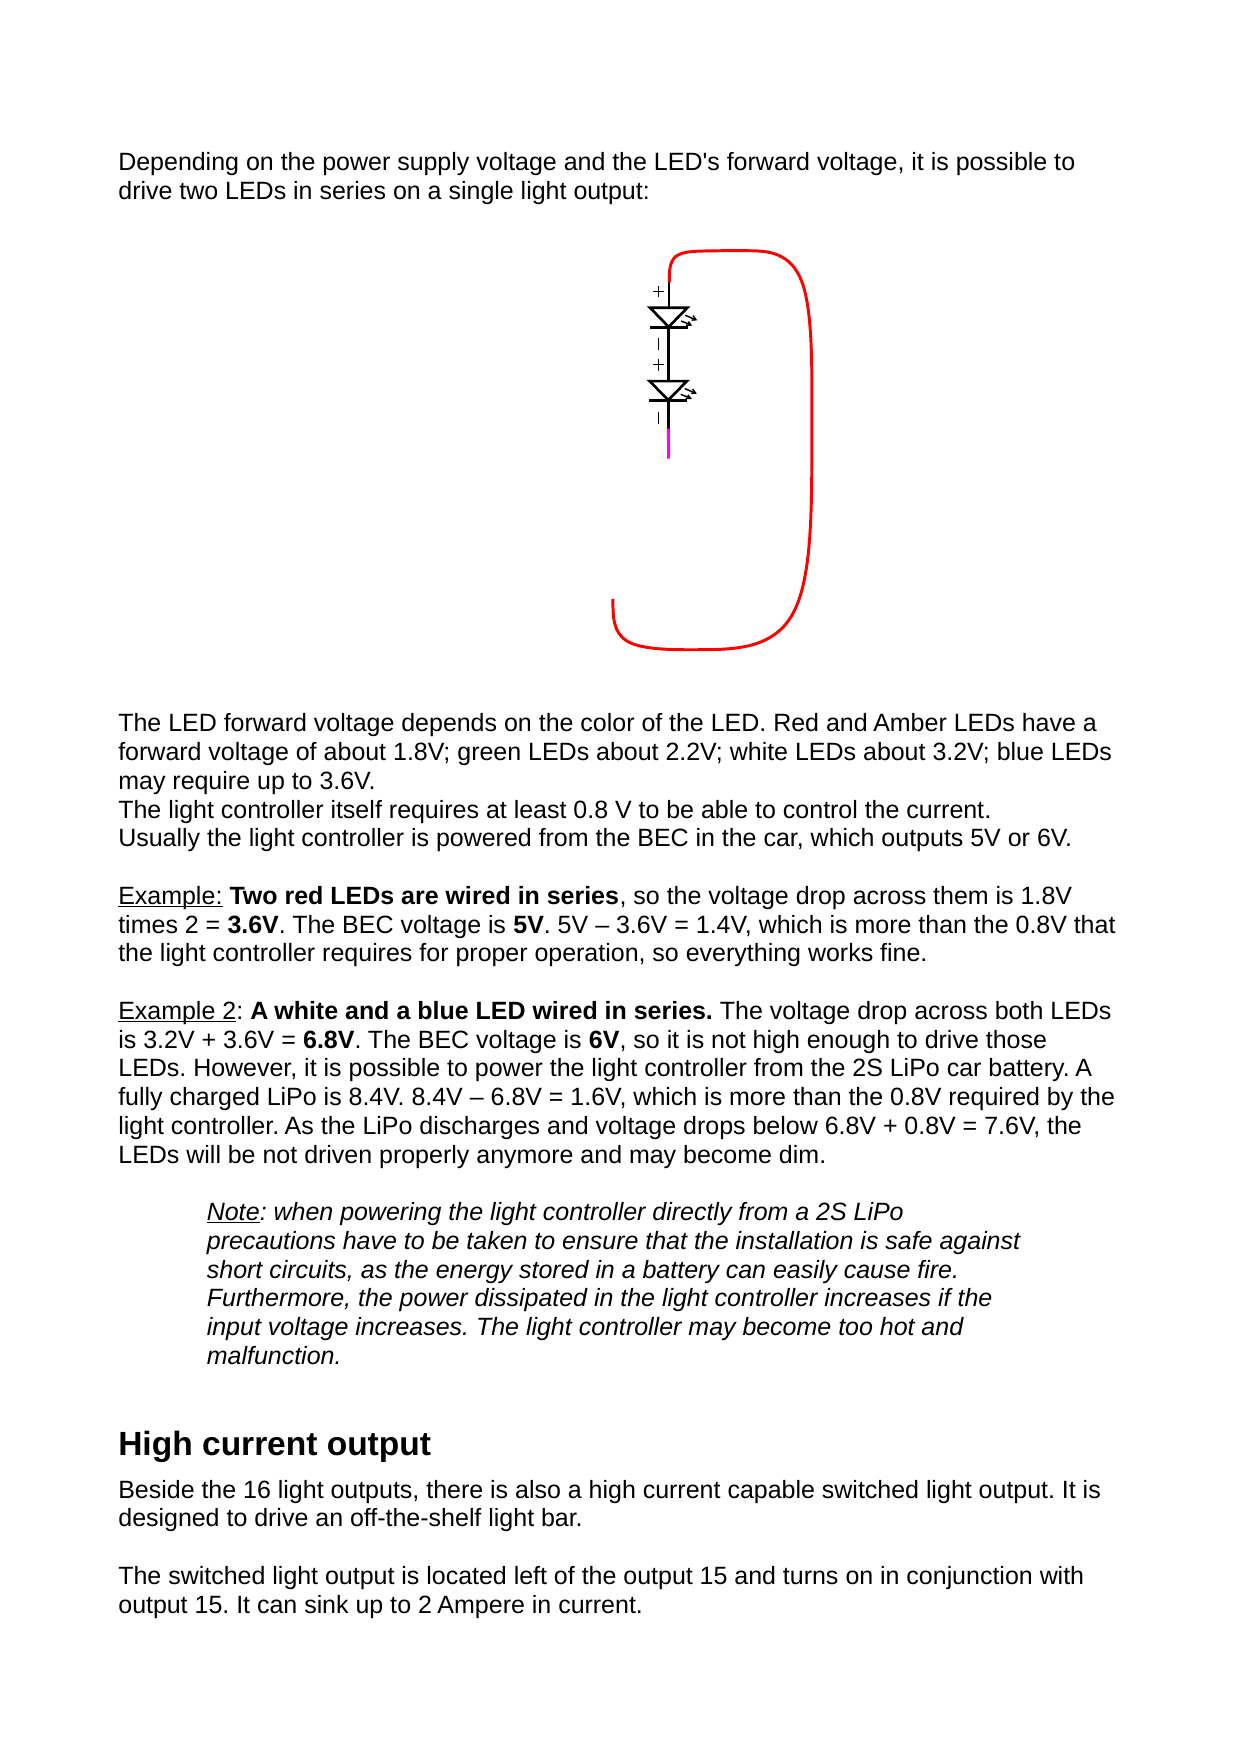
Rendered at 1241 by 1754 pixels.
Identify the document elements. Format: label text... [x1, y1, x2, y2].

text Beside the 16 light outputs, there is also a high current capable switched light output. It is designed to drive an off-the-shelf light bar. [118, 1474, 1122, 1532]
subtitle High current output [118, 1423, 1122, 1462]
text Usually the light controller is powered from the BEC in the car, which outputs 5V or 6V. [118, 823, 1122, 852]
text Example 2: A white and a blue LED wired in series. The voltage drop across both LEDs is 3.2V + 3.6V = 6.8V. The BEC voltage is 6V, so it is not high enough to drive those LEDs. However, it is possible to power the light controller from the 2S LiPo car battery. A fully charged LiPo is 8.4V. 8.4V – 6.8V = 1.6V, which is more than the 0.8V required by the light controller. As the LiPo discharges and voltage drops below 6.8V + 0.8V = 7.6V, the LEDs will be not driven properly anymore and may become dim. [118, 996, 1122, 1168]
text Depending on the power supply voltage and the LED's forward voltage, it is possible to drive two LEDs in series on a single light output: [118, 147, 1122, 204]
text Example: Two red LEDs are wired in series, so the voltage drop across them is 1.8V times 2 = 3.6V. The BEC voltage is 5V. 5V – 3.6V = 1.4V, which is more than the 0.8V that the light controller requires for proper operation, so everything works fine. [118, 881, 1122, 967]
text The LED forward voltage depends on the color of the LED. Red and Amber LEDs have a forward voltage of about 1.8V; green LEDs about 2.2V; white LEDs about 3.2V; blue LEDs may require up to 3.6V. [118, 708, 1122, 795]
text Note: when powering the light controller directly from a 2S LiPo precautions have to be taken to ensure that the installation is safe against short circuits, as the energy stored in a battery can easily cause fire. Furthermore, the power dissipated in the light controller increases if the input voltage increases. The light controller may become too hot and malfunction. [207, 1197, 1034, 1370]
text The switched light output is located left of the output 15 and turns on in conjunction with output 15. It can sink up to 2 Ampere in current. [118, 1561, 1122, 1618]
text The light controller itself requires at least 0.8 V to be able to control the current. [118, 795, 1122, 823]
